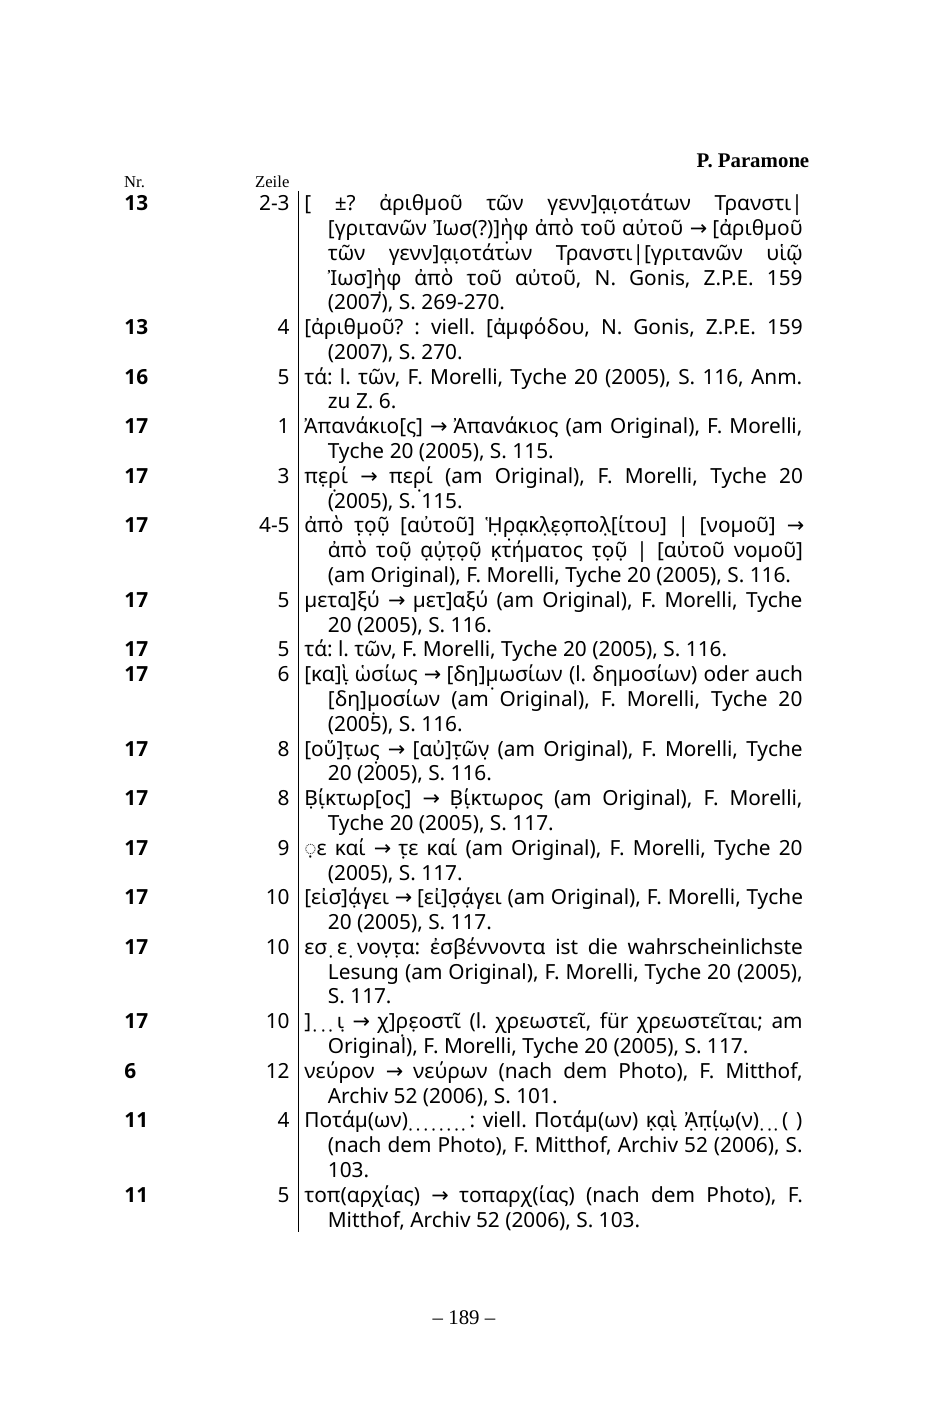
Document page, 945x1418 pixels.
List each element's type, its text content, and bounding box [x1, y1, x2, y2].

table_cell 5 [207, 364, 298, 414]
table_cell ] ̣ ̣ ̣ι̣ → χ]ρ̣ε̣οστῖ (l. χρεωστεῖ, für χρεωστεῖται; am Original), F. Morelli, Tyche 20 (2005), S. 117. [299, 1009, 809, 1058]
table_cell 6 [118, 1059, 207, 1108]
table_cell 17 [118, 513, 207, 587]
table_cell 17 [118, 414, 207, 463]
table_cell 4 [207, 1108, 298, 1182]
table_cell τοπ(αρχίας) → τοπαρχ(ίας) (nach dem Photo), F. Mitthof, Archiv 52 (2006), S. 103. [299, 1183, 809, 1232]
table_cell πε̣ρ̣ί → περ̣ί (am Original), F. Morelli, Tyche 20 (2005), S. 115. [299, 464, 809, 513]
table_cell ἀπὸ τ̣ο̣ῦ̣ [αὐτοῦ] Ἡ̣ρ̣α̣κλ̣ε̣ο̣πολ̣[ίτου] | [νομοῦ] → ἀπὸ τοῦ̣ α̣ὐ̣τ̣ο̣ῦ̣ κ̣τήματος τ̣ο̣ῦ̣ | [αὐτοῦ νομοῦ] (am Original), F. Morelli, Tyche 20 (2005), S. 116. [299, 513, 809, 587]
table_cell [εἰσ]ά̣γει → [εἰ]σ̣ά̣γει (am Original), F. Morelli, Tyche 20 (2005), S. 117. [299, 885, 809, 934]
table_cell [ ±? ἀριθμοῦ τῶν γενν]α̣ι̣οτάτων Τρανστι|[γριτανῶν Ἰωσ(?)]ὴ̣φ ἀπὸ τοῦ αὐτοῦ → [ἀριθμοῦ τῶν γενν]α̣ι̣οτάτων Τρανστι|[γριτανῶν υἱῷ Ἰωσ]ὴ̣φ ἀπὸ τοῦ αὐτοῦ, N. Gonis, Z.P.E. 159 (2007), S. 269-270. [299, 191, 809, 315]
table_cell 10 [207, 885, 298, 934]
table_cell 17 [118, 662, 207, 736]
table_cell 11 [118, 1183, 207, 1232]
table_cell εσ ̣ε ̣νον̣τ̣α: ἐσβέννοντα ist die wahrscheinlichste Lesung (am Original), F. Morelli, Tyche 20 (2005), S. 117. [299, 935, 809, 1009]
table_cell 10 [207, 935, 298, 1009]
table_cell Ποτάμ(ων) ̣ ̣ ̣ ̣ ̣ ̣ ̣ ̣: viell. Ποτάμ(ων) κ̣α̣ὶ̣ Ἀ̣π̣ί̣ω̣(ν) ̣ ̣ ̣( ) (nach dem Photo), F. Mitthof, Archiv 52 (2006), S. 103. [299, 1108, 809, 1182]
table_cell νεύρον → νεύρων (nach dem Photo), F. Mitthof, Archiv 52 (2006), S. 101. [299, 1059, 809, 1108]
table_cell ̣ε καί → τ̣ε καί (am Original), F. Morelli, Tyche 20 (2005), S. 117. [299, 835, 809, 885]
table_cell 5 [207, 1183, 298, 1232]
table_cell 4 [207, 315, 298, 364]
table_cell [κα]ὶ̣ ὡσίως → [δη]μ̣ωσίων (l. δημοσίων) oder auch [δη]μ̣οσίων (am Original), F. Morelli, Tyche 20 (2005), S. 116. [299, 662, 809, 736]
table_cell 17 [118, 935, 207, 1009]
table_cell 2-3 [207, 191, 298, 315]
table_cell [οὕ]τ̣ως̣ → [αὐ]τ̣ῶν̣ (am Original), F. Morelli, Tyche 20 (2005), S. 116. [299, 736, 809, 786]
table_cell 3 [207, 464, 298, 513]
table_cell 17 [118, 835, 207, 885]
table_cell 17 [118, 1009, 207, 1058]
table_cell 17 [118, 588, 207, 637]
table_cell 13 [118, 191, 207, 315]
table_cell [ἀριθμοῦ? : viell. [ἀμφόδου, N. Gonis, Z.P.E. 159 (2007), S. 270. [299, 315, 809, 364]
table_cell μετα]ξύ → μετ]αξύ (am Original), F. Morelli, Tyche 20 (2005), S. 116. [299, 588, 809, 637]
table_cell τά: l. τῶν, F. Morelli, Tyche 20 (2005), S. 116. [299, 637, 809, 662]
table_cell 17 [118, 786, 207, 835]
table_cell 5 [207, 637, 298, 662]
table_cell 16 [118, 364, 207, 414]
table_cell 12 [207, 1059, 298, 1108]
table_cell Β̣ί̣κτωρ[ος] → Β̣ί̣κτωρος (am Original), F. Morelli, Tyche 20 (2005), S. 117. [299, 786, 809, 835]
table_cell 17 [118, 736, 207, 786]
table_cell 10 [207, 1009, 298, 1058]
table_cell 4-5 [207, 513, 298, 587]
table_cell 17 [118, 637, 207, 662]
table_cell 17 [118, 885, 207, 934]
table_cell 17 [118, 464, 207, 513]
table_cell 9 [207, 835, 298, 885]
table_cell 8 [207, 736, 298, 786]
table_cell 1 [207, 414, 298, 463]
table_cell 13 [118, 315, 207, 364]
table_cell 8 [207, 786, 298, 835]
table_cell 5 [207, 588, 298, 637]
table_cell Ἀπανάκιο[ς] → Ἀπανάκιος (am Original), F. Morelli, Tyche 20 (2005), S. 115. [299, 414, 809, 463]
table_cell 6 [207, 662, 298, 736]
table_cell τά: l. τῶν, F. Morelli, Tyche 20 (2005), S. 116, Anm. zu Z. 6. [299, 364, 809, 414]
table_cell 11 [118, 1108, 207, 1182]
